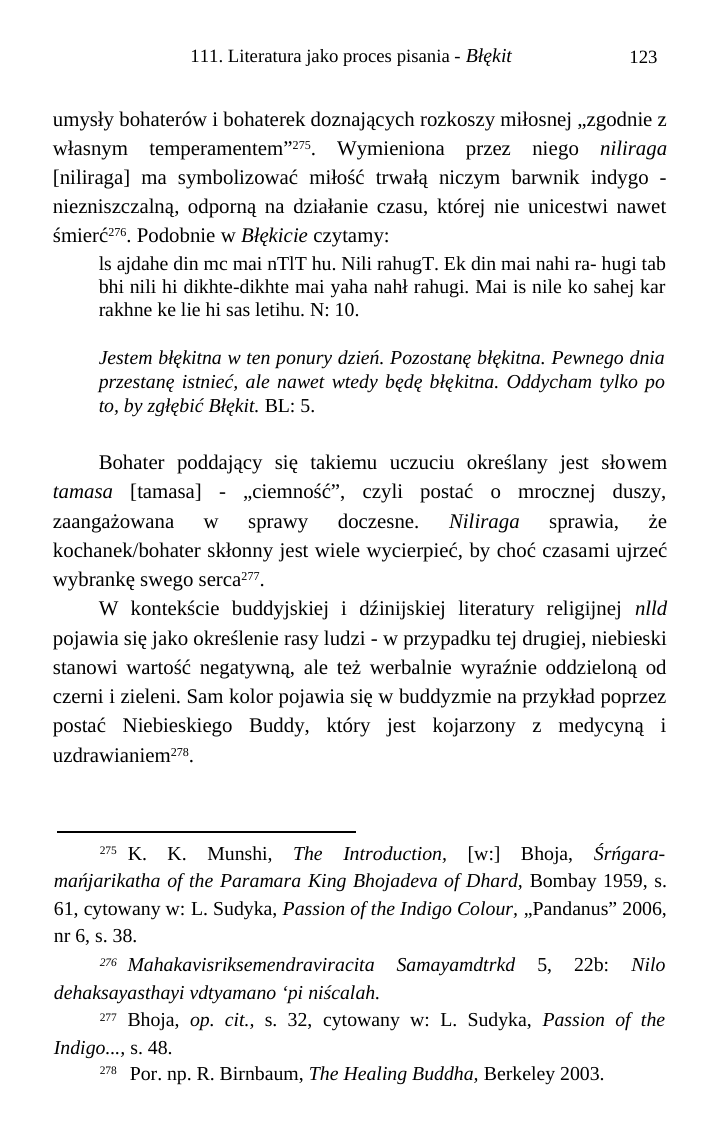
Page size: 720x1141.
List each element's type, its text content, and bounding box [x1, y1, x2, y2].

text 275 K. K. Munshi, The Introduction, [w:] Bhoja, Śrńgara- mańjarikatha of the Paramara King Bhojadeva of Dhard, Bombay 1959, s. 61, cytowany w: L. Sudyka, Passion of the Indigo Colour, „Pandanus” 2006, nr 6, s. 38. [54, 842, 667, 947]
text 278 Por. np. R. Birnbaum, The Healing Buddha, Berkeley 2003. [54, 1062, 667, 1085]
text W kontekście buddyjskiej i dźinijskiej literatury religijnej nlld pojawia się jako określenie rasy ludzi - w przypadku tej drugiej, niebieski stanowi wartość negatywną, ale też werbalnie wyraźnie oddzieloną od czerni i zieleni. Sam kolor pojawia się w buddyzmie na przykład poprzez postać Niebieskiego Buddy, który jest kojarzony z medycyną i uzdrawianiem278. [53, 596, 667, 767]
text Bohater poddający się takiemu uczuciu określany jest sło­wem tamasa [tamasa] - „ciemność”, czyli postać o mrocznej duszy, zaangażowana w sprawy doczesne. Niliraga sprawia, że kochanek/bohater skłonny jest wiele wycierpieć, by choć czasa­mi ujrzeć wybrankę swego serca277. [53, 450, 667, 591]
text ls ajdahe din mc mai nTlT hu. Nili rahugT. Ek din mai nahi ra- hugi tab bhi nili hi dikhte-dikhte mai yaha nahł rahugi. Mai is nile ko sahej kar rakhne ke lie hi sas letihu. N: 10. [98, 252, 667, 321]
text 111. Literatura jako proces pisania - Błękit [190, 44, 526, 67]
text 276 Mahakavisriksemendraviracita Samayamdtrkd 5, 22b: Nilo dehaksayasthayi vdtyamano ‘pi niścalah. [54, 953, 667, 1003]
text umysły bohaterów i bohaterek doznających rozkoszy miłosnej „zgodnie z własnym temperamentem”275. Wymieniona przez nie­go niliraga [niliraga] ma symbolizować miłość trwałą niczym barwnik indygo - niezniszczalną, odporną na działanie czasu, której nie unicestwi nawet śmierć276. Podobnie w Błękicie czyta­my: [53, 107, 667, 247]
text 123 [629, 46, 660, 67]
text 277 Bhoja, op. cit., s. 32, cytowany w: L. Sudyka, Passion of the Indigo..., s. 48. [54, 1008, 667, 1058]
text Jestem błękitna w ten ponury dzień. Pozostanę błękitna. Pewnego dnia przestanę istnieć, ale nawet wtedy będę błę­kitna. Oddycham tylko po to, by zgłębić Błękit. BL: 5. [98, 346, 667, 417]
